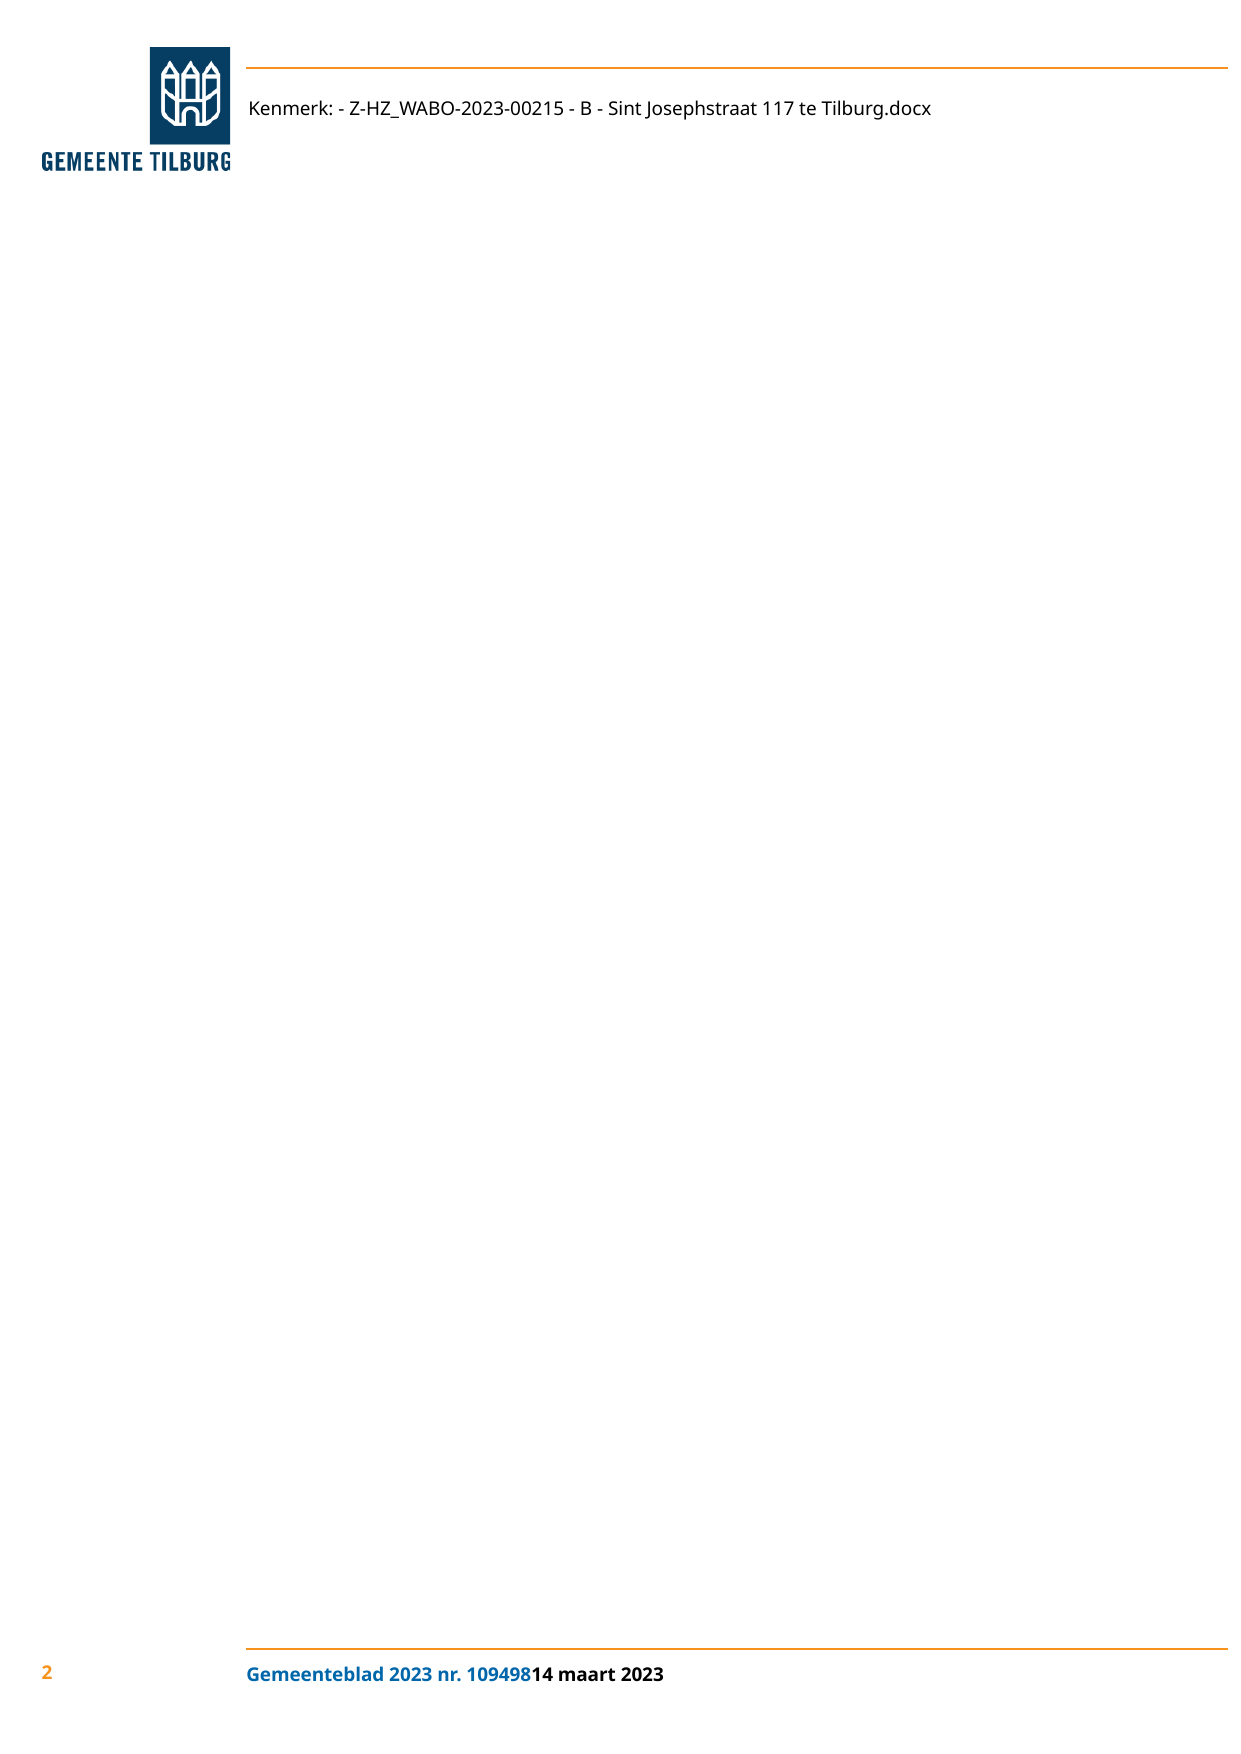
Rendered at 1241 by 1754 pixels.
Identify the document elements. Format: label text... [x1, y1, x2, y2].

text Kenmerk: - Z-HZ_WABO-2023-00215 - B - Sint Josephstraat 117 te Tilburg.docx [248, 95, 1152, 121]
picture [41, 47, 231, 172]
